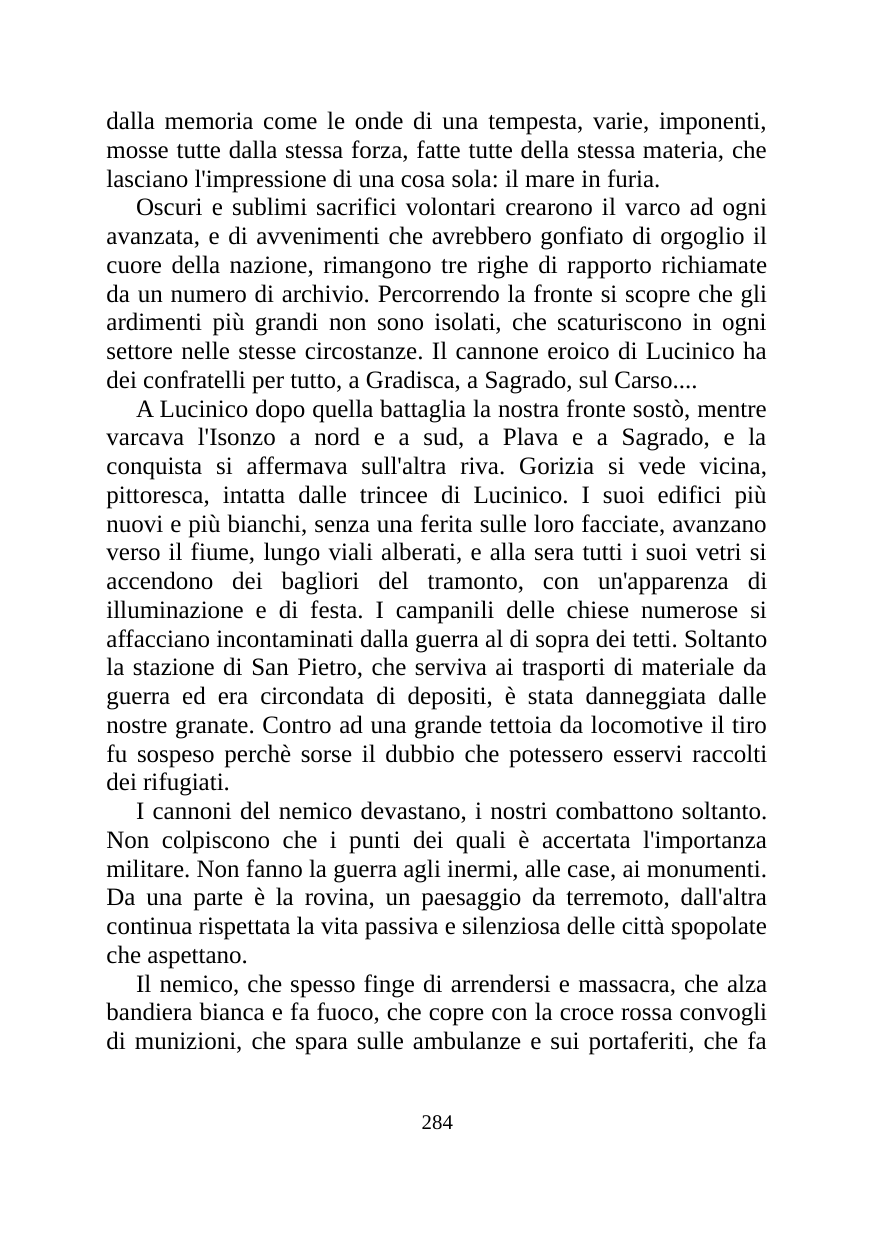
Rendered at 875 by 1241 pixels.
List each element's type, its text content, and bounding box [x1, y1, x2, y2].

text I cannoni del nemico devastano, i nostri combattono soltanto. Non colpiscono che i punti dei quali è accertata l'importanza militare. Non fanno la guerra agli inermi, alle case, ai monumenti. Da una parte è la rovina, un paesaggio da terremoto, dall'altra continua rispettata la vita passiva e silenziosa delle città spopolate che aspettano. [106, 796, 768, 969]
text Oscuri e sublimi sacrifici volontari crearono il varco ad ogni avanzata, e di avvenimenti che avrebbero gonfiato di orgoglio il cuore della nazione, rimangono tre righe di rapporto richiamate da un numero di archivio. Percorrendo la fronte si scopre che gli ardimenti più grandi non sono isolati, che scaturiscono in ogni settore nelle stesse circostanze. Il cannone eroico di Lucinico ha dei confratelli per tutto, a Gradisca, a Sagrado, sul Carso.... [106, 192, 768, 394]
text dalla memoria come le onde di una tempesta, varie, imponenti, mosse tutte dalla stessa forza, fatte tutte della stessa materia, che lasciano l'impressione di una cosa sola: il mare in furia. [106, 106, 768, 192]
text Il nemico, che spesso finge di arrendersi e massacra, che alza bandiera bianca e fa fuoco, che copre con la croce rossa convogli di munizioni, che spara sulle ambulanze e sui portaferiti, che fa [106, 969, 768, 1055]
text A Lucinico dopo quella battaglia la nostra fronte sostò, mentre varcava l'Isonzo a nord e a sud, a Plava e a Sagrado, e la conquista si affermava sull'altra riva. Gorizia si vede vicina, pittoresca, intatta dalle trincee di Lucinico. I suoi edifici più nuovi e più bianchi, senza una ferita sulle loro facciate, avanzano verso il fiume, lungo viali alberati, e alla sera tutti i suoi vetri si accendono dei bagliori del tramonto, con un'apparenza di illuminazione e di festa. I campanili delle chiese numerose si affacciano incontaminati dalla guerra al di sopra dei tetti. Soltanto la stazione di San Pietro, che serviva ai trasporti di materiale da guerra ed era circondata di depositi, è stata danneggiata dalle nostre granate. Contro ad una grande tettoia da locomotive il tiro fu sospeso perchè sorse il dubbio che potessero esservi raccolti dei rifugiati. [106, 394, 768, 796]
